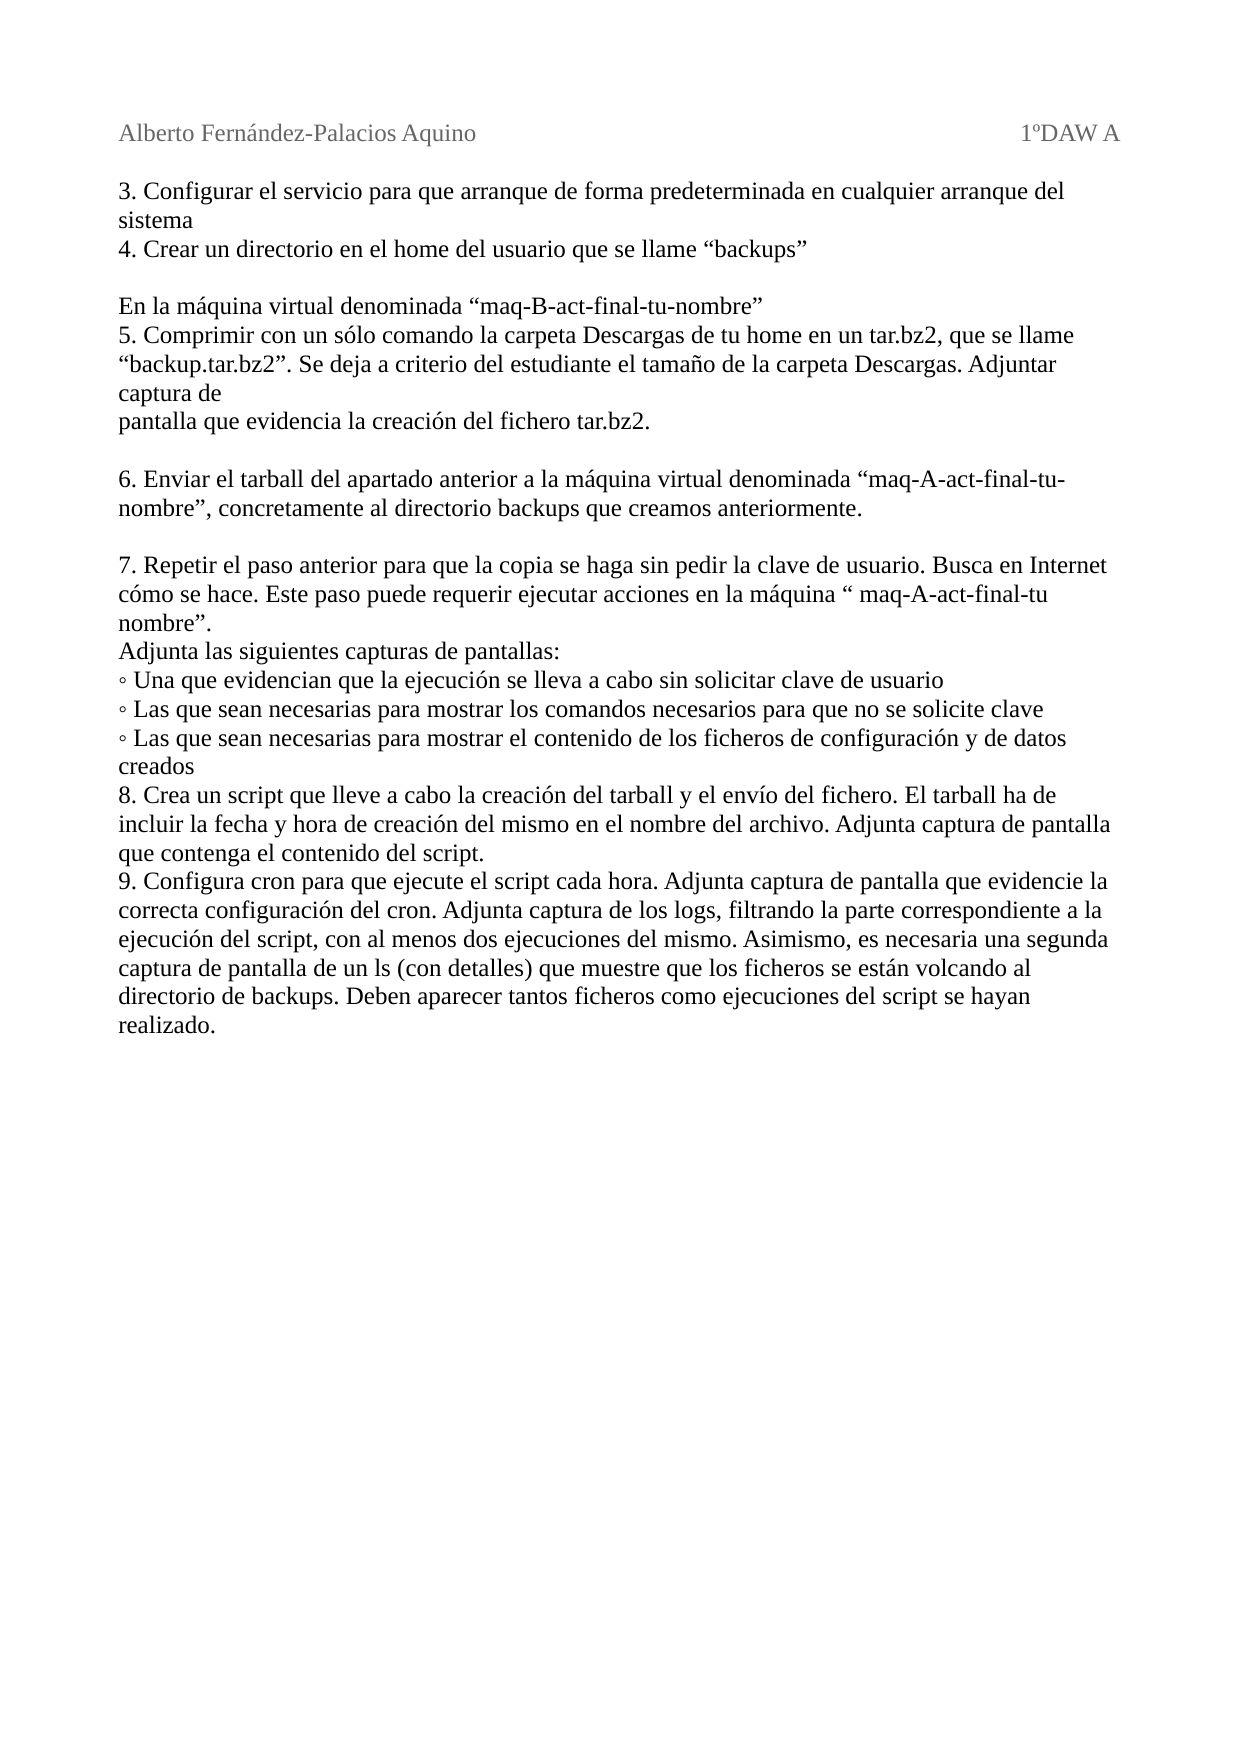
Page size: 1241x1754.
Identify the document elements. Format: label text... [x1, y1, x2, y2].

text 4. Crear un directorio en el home del usuario que se llame “backups” [118, 234, 1122, 263]
text ◦ Las que sean necesarias para mostrar los comandos necesarios para que no se solicite clave [118, 694, 1122, 723]
text nombre”, concretamente al directorio backups que creamos anteriormente. [118, 493, 1122, 521]
text 8. Crea un script que lleve a cabo la creación del tarball y el envío del fichero. El tarball ha de incluir la fecha y hora de creación del mismo en el nombre del archivo. Adjunta captura de pantalla que contenga el contenido del script. [118, 780, 1122, 866]
text 9. Configura cron para que ejecute el script cada hora. Adjunta captura de pantalla que evidencie la [118, 866, 1122, 895]
text ◦ Las que sean necesarias para mostrar el contenido de los ficheros de configuración y de datos [118, 723, 1122, 751]
text correcta configuración del cron. Adjunta captura de los logs, filtrando la parte correspondiente a la ejecución del script, con al menos dos ejecuciones del mismo. Asimismo, es necesaria una segunda captura de pantalla de un ls (con detalles) que muestre que los ficheros se están volcando al directorio de backups. Deben aparecer tantos ficheros como ejecuciones del script se hayan realizado. [118, 895, 1122, 1039]
text 3. Configurar el servicio para que arranque de forma predeterminada en cualquier arranque del sistema [118, 176, 1122, 234]
text creados [118, 751, 1122, 780]
text 6. Enviar el tarball del apartado anterior a la máquina virtual denominada “maq-A-act-final-tu- [118, 464, 1122, 493]
text pantalla que evidencia la creación del fichero tar.bz2. [118, 406, 1122, 435]
text ◦ Una que evidencian que la ejecución se lleva a cabo sin solicitar clave de usuario [118, 665, 1122, 694]
text En la máquina virtual denominada “maq-B-act-final-tu-nombre” [118, 291, 1122, 320]
text “backup.tar.bz2”. Se deja a criterio del estudiante el tamaño de la carpeta Descargas. Adjuntar captura de [118, 349, 1122, 406]
text 5. Comprimir con un sólo comando la carpeta Descargas de tu home en un tar.bz2, que se llame [118, 320, 1122, 349]
text 7. Repetir el paso anterior para que la copia se haga sin pedir la clave de usuario. Busca en Internet [118, 550, 1122, 579]
text Adjunta las siguientes capturas de pantallas: [118, 636, 1122, 665]
text cómo se hace. Este paso puede requerir ejecutar acciones en la máquina “ maq-A-act-final-tu nombre”. [118, 579, 1122, 636]
